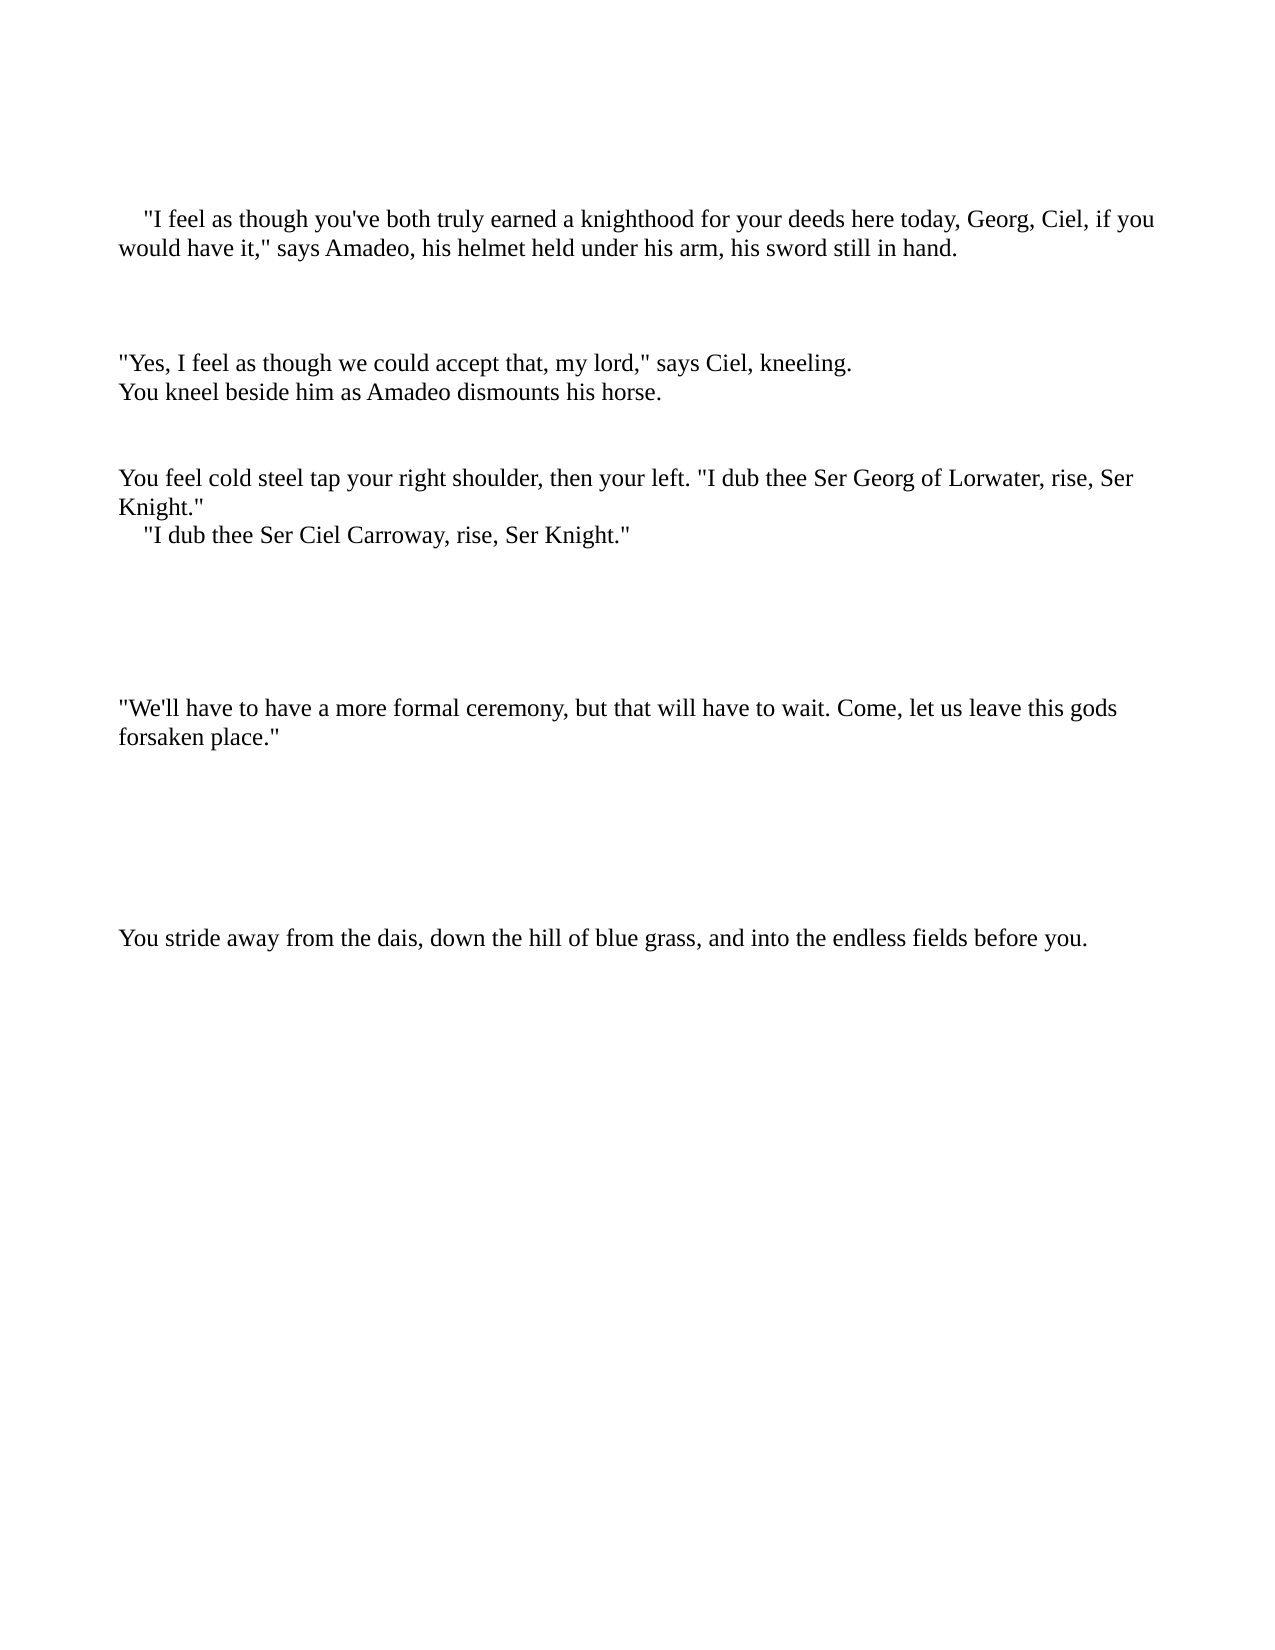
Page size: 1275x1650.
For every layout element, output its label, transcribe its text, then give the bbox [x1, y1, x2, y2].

text "Yes, I feel as though we could accept that, my lord," says Ciel, kneeling. [118, 348, 1157, 377]
text "I feel as though you've both truly earned a knighthood for your deeds here today, Georg, Ciel, if you would have it," says Amadeo, his helmet held under his arm, his sword still in hand. [118, 204, 1157, 291]
text You kneel beside him as Amadeo dismounts his horse. [118, 377, 1157, 406]
text "I dub thee Ser Ciel Carroway, rise, Ser Knight." [118, 521, 1157, 578]
text "We'll have to have a more formal ceremony, but that will have to wait. Come, let us leave this gods forsaken place." [118, 693, 1157, 751]
text You feel cold steel tap your right shoulder, then your left. "I dub thee Ser Georg of Lorwater, rise, Ser Knight." [118, 463, 1157, 521]
text [118, 118, 1157, 147]
text You stride away from the dais, down the hill of blue grass, and into the endless fields before you. [118, 923, 1157, 952]
